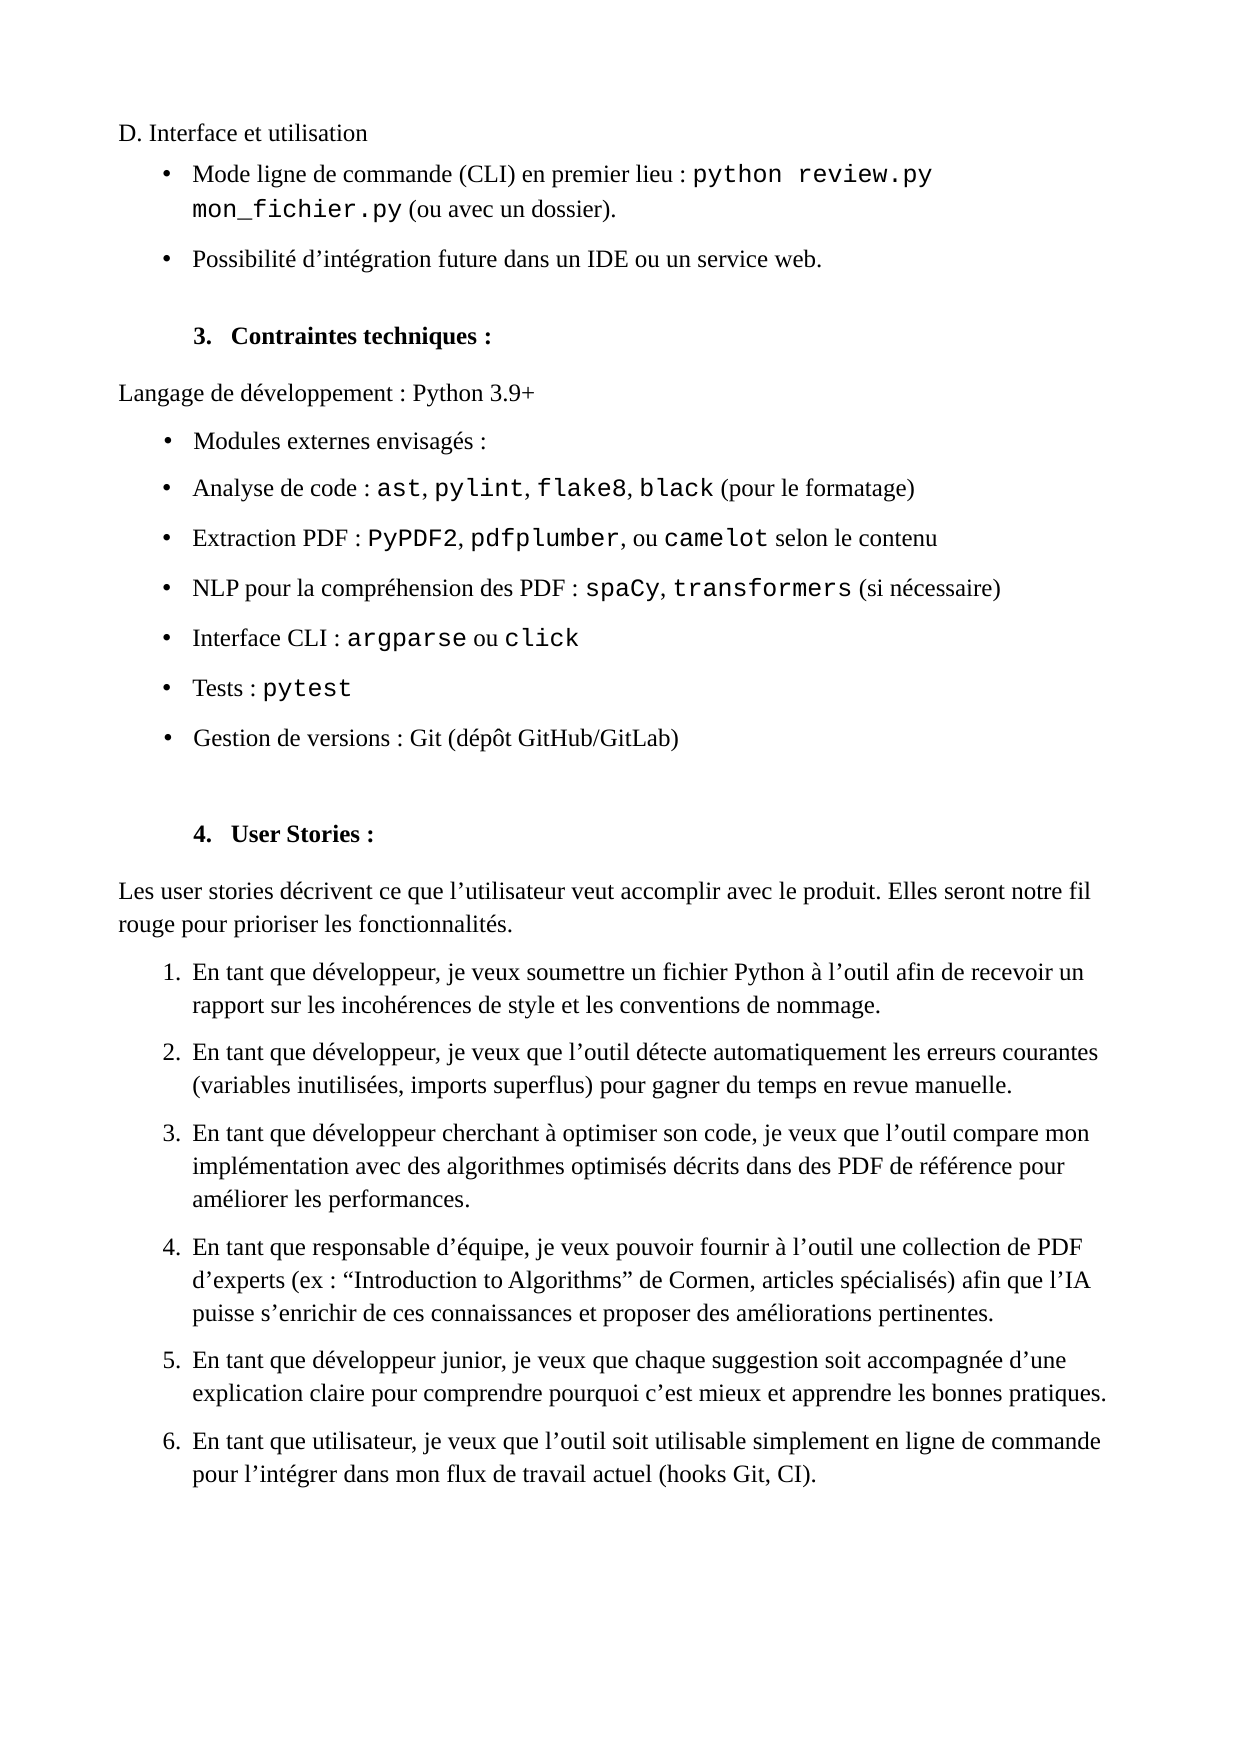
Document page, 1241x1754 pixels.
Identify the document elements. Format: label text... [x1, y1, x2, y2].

list Mode ligne de commande (CLI) en premier lieu : python review.py mon_fichier.py (ou avec un dossier). [162, 159, 1122, 225]
list En tant que développeur junior, je veux que chaque suggestion soit accompagnée d’une explication claire pour comprendre pourquoi c’est mieux et apprendre les bonnes pratiques. [162, 1345, 1122, 1407]
list Contraintes techniques : [193, 321, 1122, 349]
list Possibilité d’intégration future dans un IDE ou un service web. [162, 244, 1122, 273]
list Analyse de code : ast, pylint, flake8, black (pour le formatage) [162, 473, 1122, 504]
list En tant que responsable d’équipe, je veux pouvoir fournir à l’outil une collection de PDF d’experts (ex : “Introduction to Algorithms” de Cormen, articles spécialisés) afin que l’IA puisse s’enrichir de ces connaissances et proposer des améliorations pertinentes. [162, 1232, 1122, 1327]
list En tant que développeur cherchant à optimiser son code, je veux que l’outil compare mon implémentation avec des algorithmes optimisés décrits dans des PDF de référence pour améliorer les performances. [162, 1118, 1122, 1213]
list Tests : pytest [162, 673, 1122, 704]
list Gestion de versions : Git (dépôt GitHub/GitLab) [164, 723, 1122, 752]
list User Stories : [193, 819, 1122, 847]
list Interface CLI : argparse ou click [162, 623, 1122, 654]
text Les user stories décrivent ce que l’utilisateur veut accomplir avec le produit. Elles seront notre fil rouge pour prioriser les fonctionnalités. [118, 876, 1122, 938]
list En tant que développeur, je veux que l’outil détecte automatiquement les erreurs courantes (variables inutilisées, imports superflus) pour gagner du temps en revue manuelle. [162, 1037, 1122, 1099]
list Extraction PDF : PyPDF2, pdfplumber, ou camelot selon le contenu [162, 523, 1122, 554]
list Modules externes envisagés : [164, 426, 1122, 455]
subtitle D. Interface et utilisation [118, 118, 1122, 147]
text Langage de développement : Python 3.9+ [118, 378, 1122, 407]
list NLP pour la compréhension des PDF : spaCy, transformers (si nécessaire) [162, 573, 1122, 604]
list En tant que utilisateur, je veux que l’outil soit utilisable simplement en ligne de commande pour l’intégrer dans mon flux de travail actuel (hooks Git, CI). [162, 1426, 1122, 1488]
list En tant que développeur, je veux soumettre un fichier Python à l’outil afin de recevoir un rapport sur les incohérences de style et les conventions de nommage. [162, 957, 1122, 1019]
